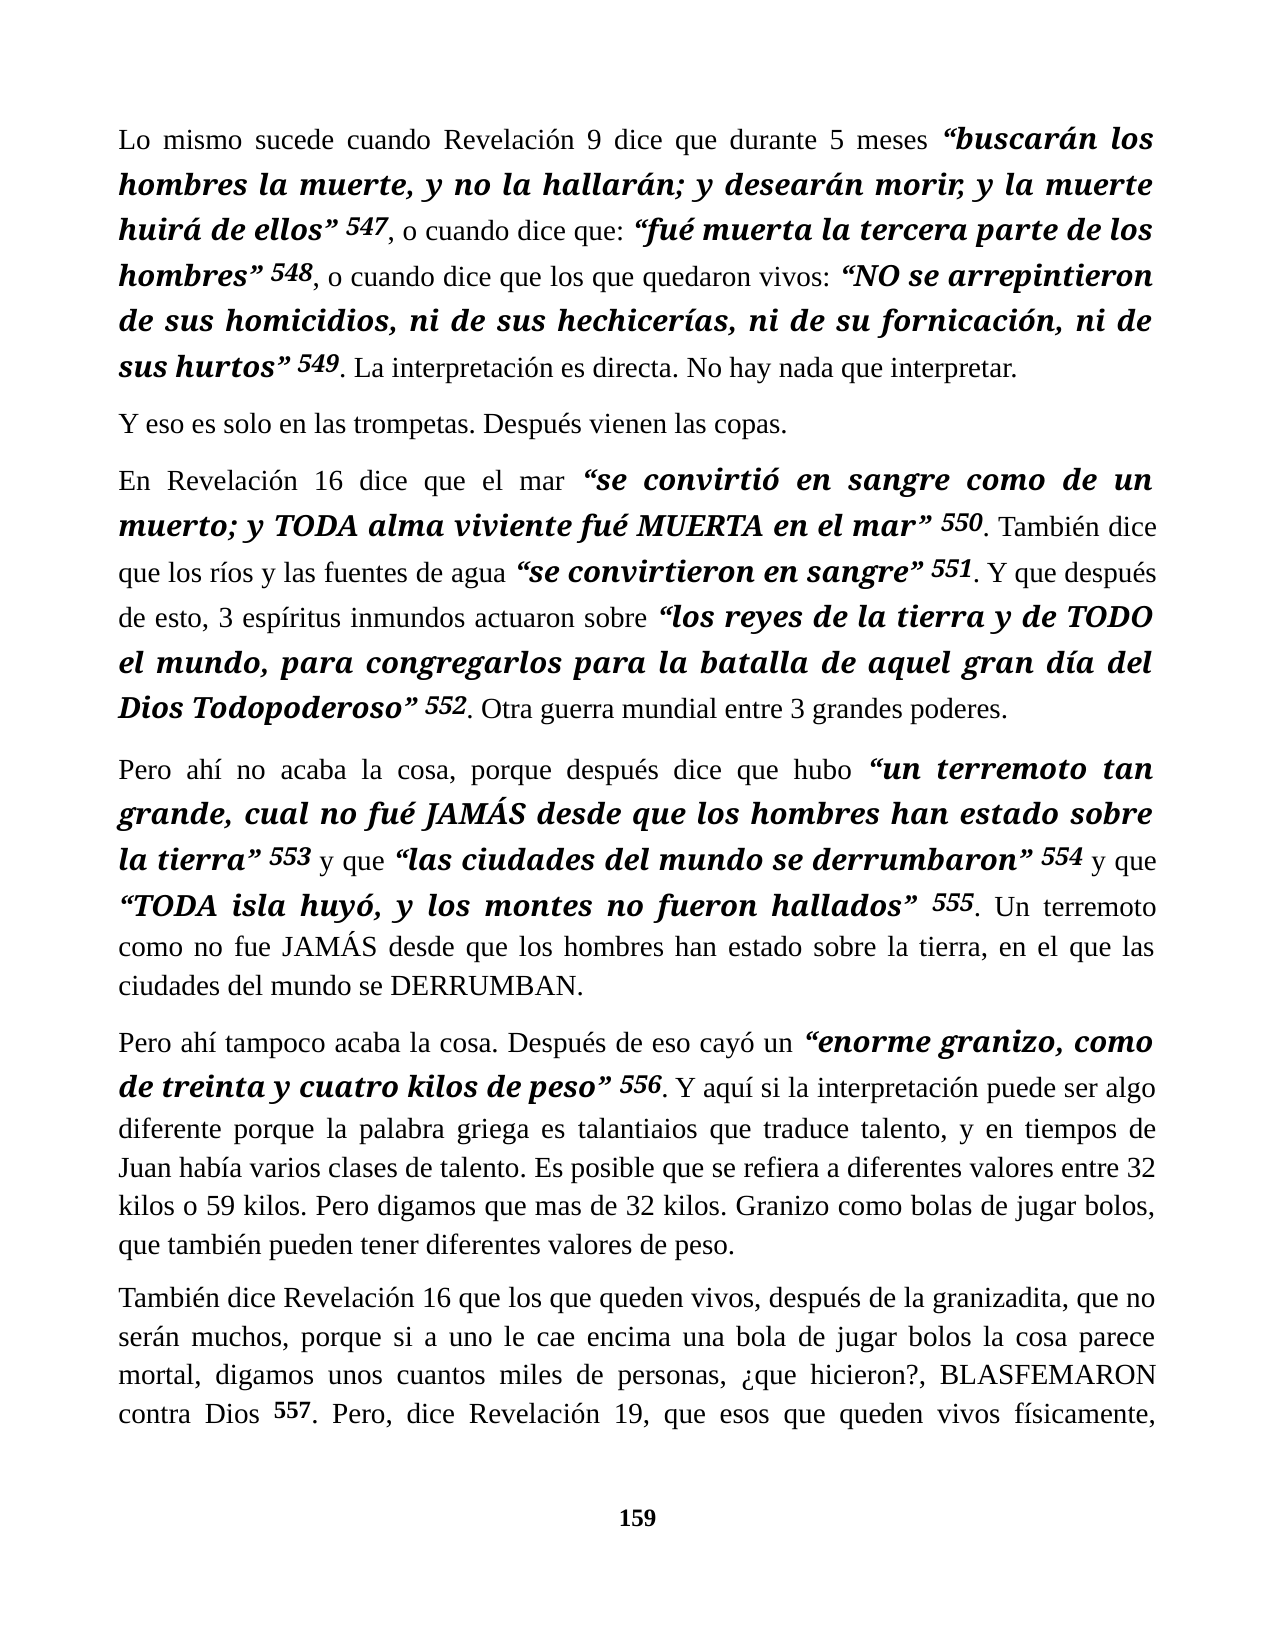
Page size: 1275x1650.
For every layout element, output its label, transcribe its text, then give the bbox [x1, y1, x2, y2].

text Pero ahí tampoco acaba la cosa. Después de eso cayó un “enorme granizo, como de treinta y cuatro kilos de peso” . Y aquí si la interpretación puede ser algo diferente porque la palabra griega es talantiaios que traduce talento, y en tiempos de Juan había varios clases de talento. Es posible que se refiera a diferentes valores entre 32 kilos o 59 kilos. Pero digamos que mas de 32 kilos. Granizo como bolas de jugar bolos, que también pueden tener diferentes valores de peso. [118, 1021, 1157, 1261]
text Lo mismo sucede cuando Revelación 9 dice que durante 5 meses “buscarán los hombres la muerte, y no la hallarán; y desearán morir, y la muerte huirá de ellos” , o cuando dice que: “fué muerta la tercera parte de los hombres” , o cuando dice que los que quedaron vivos: “NO se arrepintieron de sus homicidios, ni de sus hechicerías, ni de su fornicación, ni de sus hurtos” . La interpretación es directa. No hay nada que interpretar. [118, 118, 1157, 386]
text En Revelación 16 dice que el mar “se convirtió en sangre como de un muerto; y TODA alma viviente fué MUERTA en el mar” . También dice que los ríos y las fuentes de agua “se convirtieron en sangre” . Y que después de esto, 3 espíritus inmundos actuaron sobre “los reyes de la tierra y de TODO el mundo, para congregarlos para la batalla de aquel gran día del Dios Todopoderoso” . Otra guerra mundial entre 3 grandes poderes. [118, 459, 1157, 727]
text Pero ahí no acaba la cosa, porque después dice que hubo “un terremoto tan grande, cual no fué JAMÁS desde que los hombres han estado sobre la tierra” y que “las ciudades del mundo se derrumbaron” y que “TODA isla huyó, y los montes no fueron hallados” . Un terremoto como no fue JAMÁS desde que los hombres han estado sobre la tierra, en el que las ciudades del mundo se DERRUMBAN. [118, 748, 1157, 1002]
text Y eso es solo en las trompetas. Después vienen las copas. [118, 406, 1157, 440]
text También dice Revelación 16 que los que queden vivos, después de la granizadita, que no serán muchos, porque si a uno le cae encima una bola de jugar bolos la cosa parece mortal, digamos unos cuantos miles de personas, ¿que hicieron?, BLASFEMARON contra Dios . Pero, dice Revelación 19, que esos que queden vivos físicamente, [118, 1280, 1157, 1429]
